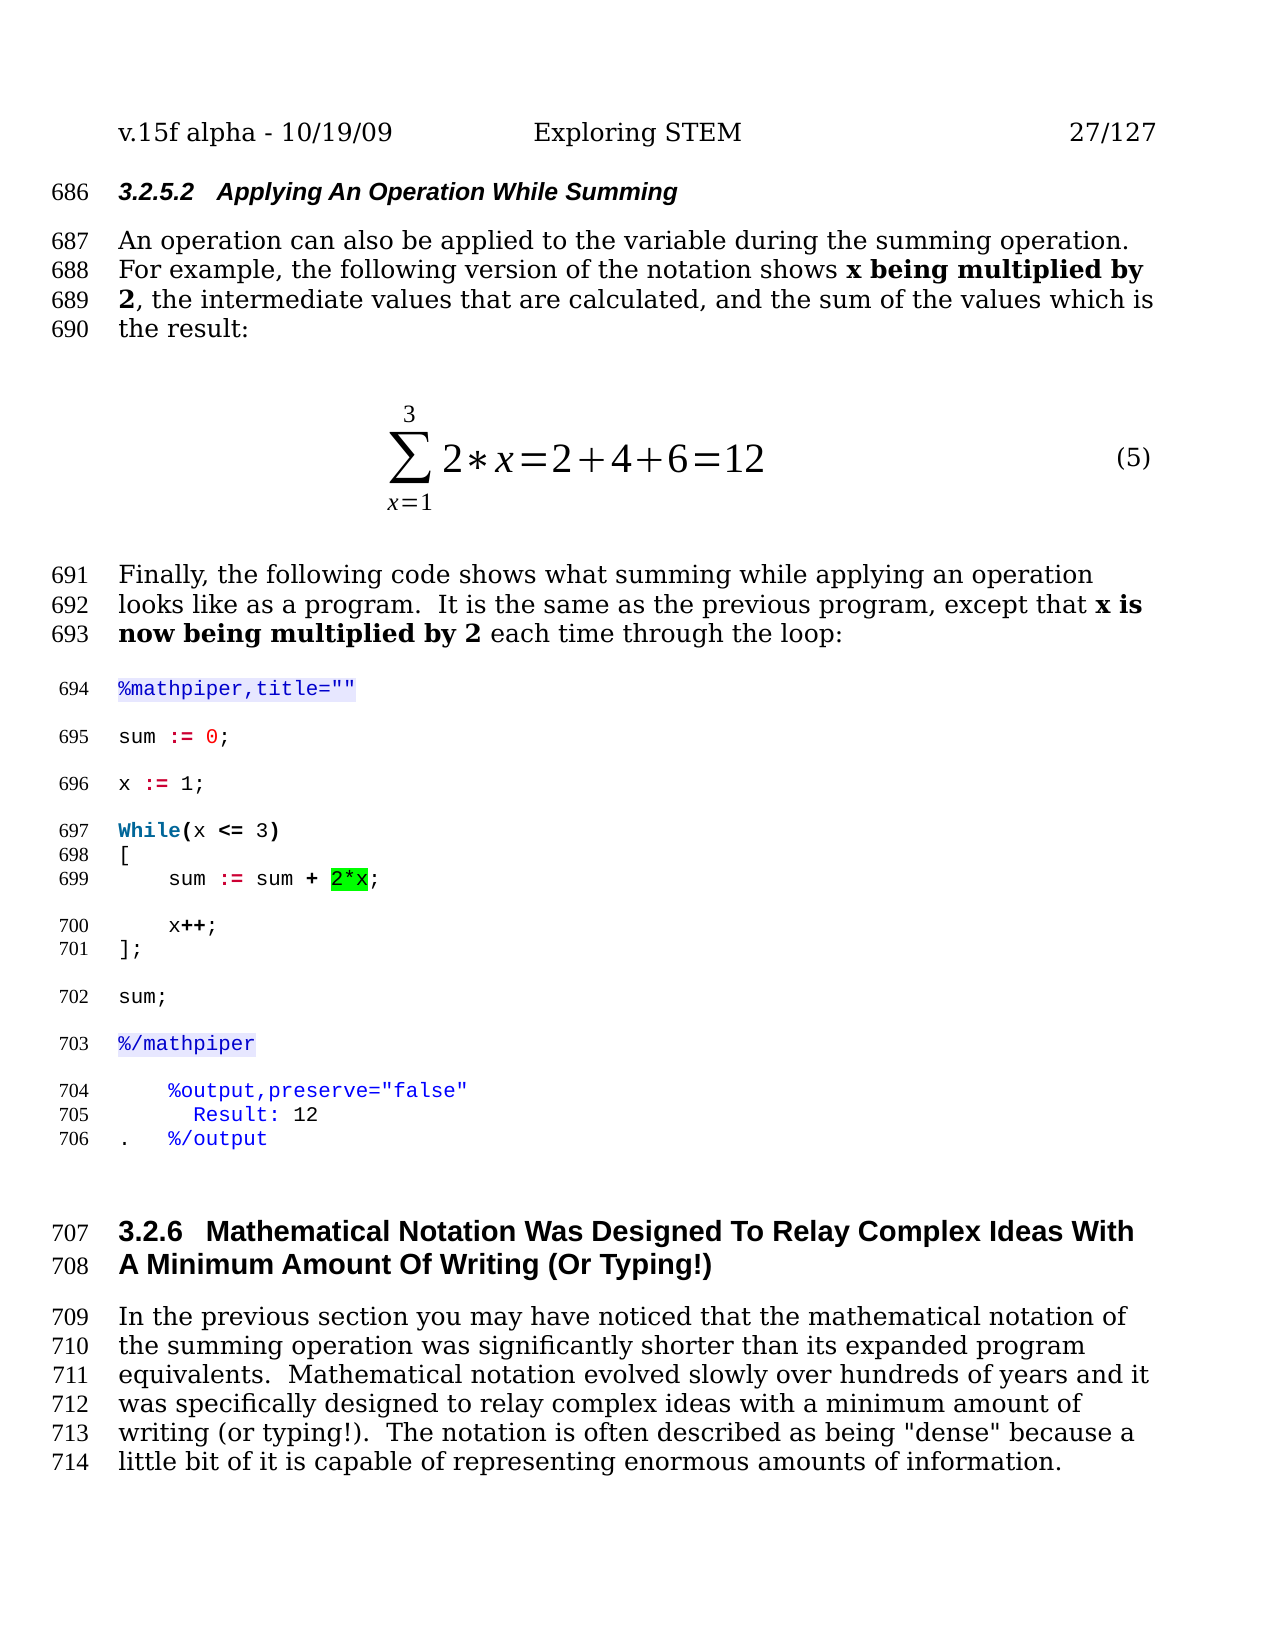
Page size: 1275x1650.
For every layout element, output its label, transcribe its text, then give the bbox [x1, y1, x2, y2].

text x := 1; [118, 773, 1157, 797]
text %/mathpiper [118, 1033, 1157, 1057]
text %output,preserve="false" [118, 1080, 1157, 1104]
text %mathpiper,title="" [118, 678, 1157, 702]
text In the previous section you may have noticed that the mathematical notation of the summing operation was significantly shorter than its expanded program equivalents. Mathematical notation evolved slowly over hundreds of years and it was specifically designed to relay complex ideas with a minimum amount of writing (or typing!). The notation is often described as being "dense" because a little bit of it is capable of representing enormous amounts of information. [118, 1302, 1157, 1477]
text sum := sum + 2*x; [118, 867, 1157, 891]
text While(x <= 3) [118, 820, 1157, 844]
text . %/output [118, 1128, 1157, 1151]
subtitle Applying An Operation While Summing [118, 177, 1157, 205]
text x++; [118, 915, 1157, 938]
table_header [118, 394, 1041, 523]
text sum; [118, 986, 1157, 1009]
subtitle Mathematical Notation Was Designed To Relay Complex Ideas With A Minimum Amount Of Writing (Or Typing!) [118, 1214, 1157, 1281]
table_header (5) [1041, 394, 1157, 523]
text Finally, the following code shows what summing while applying an operation looks like as a program. It is the same as the previous program, except that x is now being multiplied by 2 each time through the loop: [118, 561, 1157, 649]
text [ [118, 844, 1157, 867]
text Result: 12 [118, 1104, 1157, 1128]
text An operation can also be applied to the variable during the summing operation. For example, the following version of the notation shows x being multiplied by 2, the intermediate values that are calculated, and the sum of the values which is the result: [118, 226, 1157, 343]
text ]; [118, 938, 1157, 962]
text sum := 0; [118, 726, 1157, 749]
